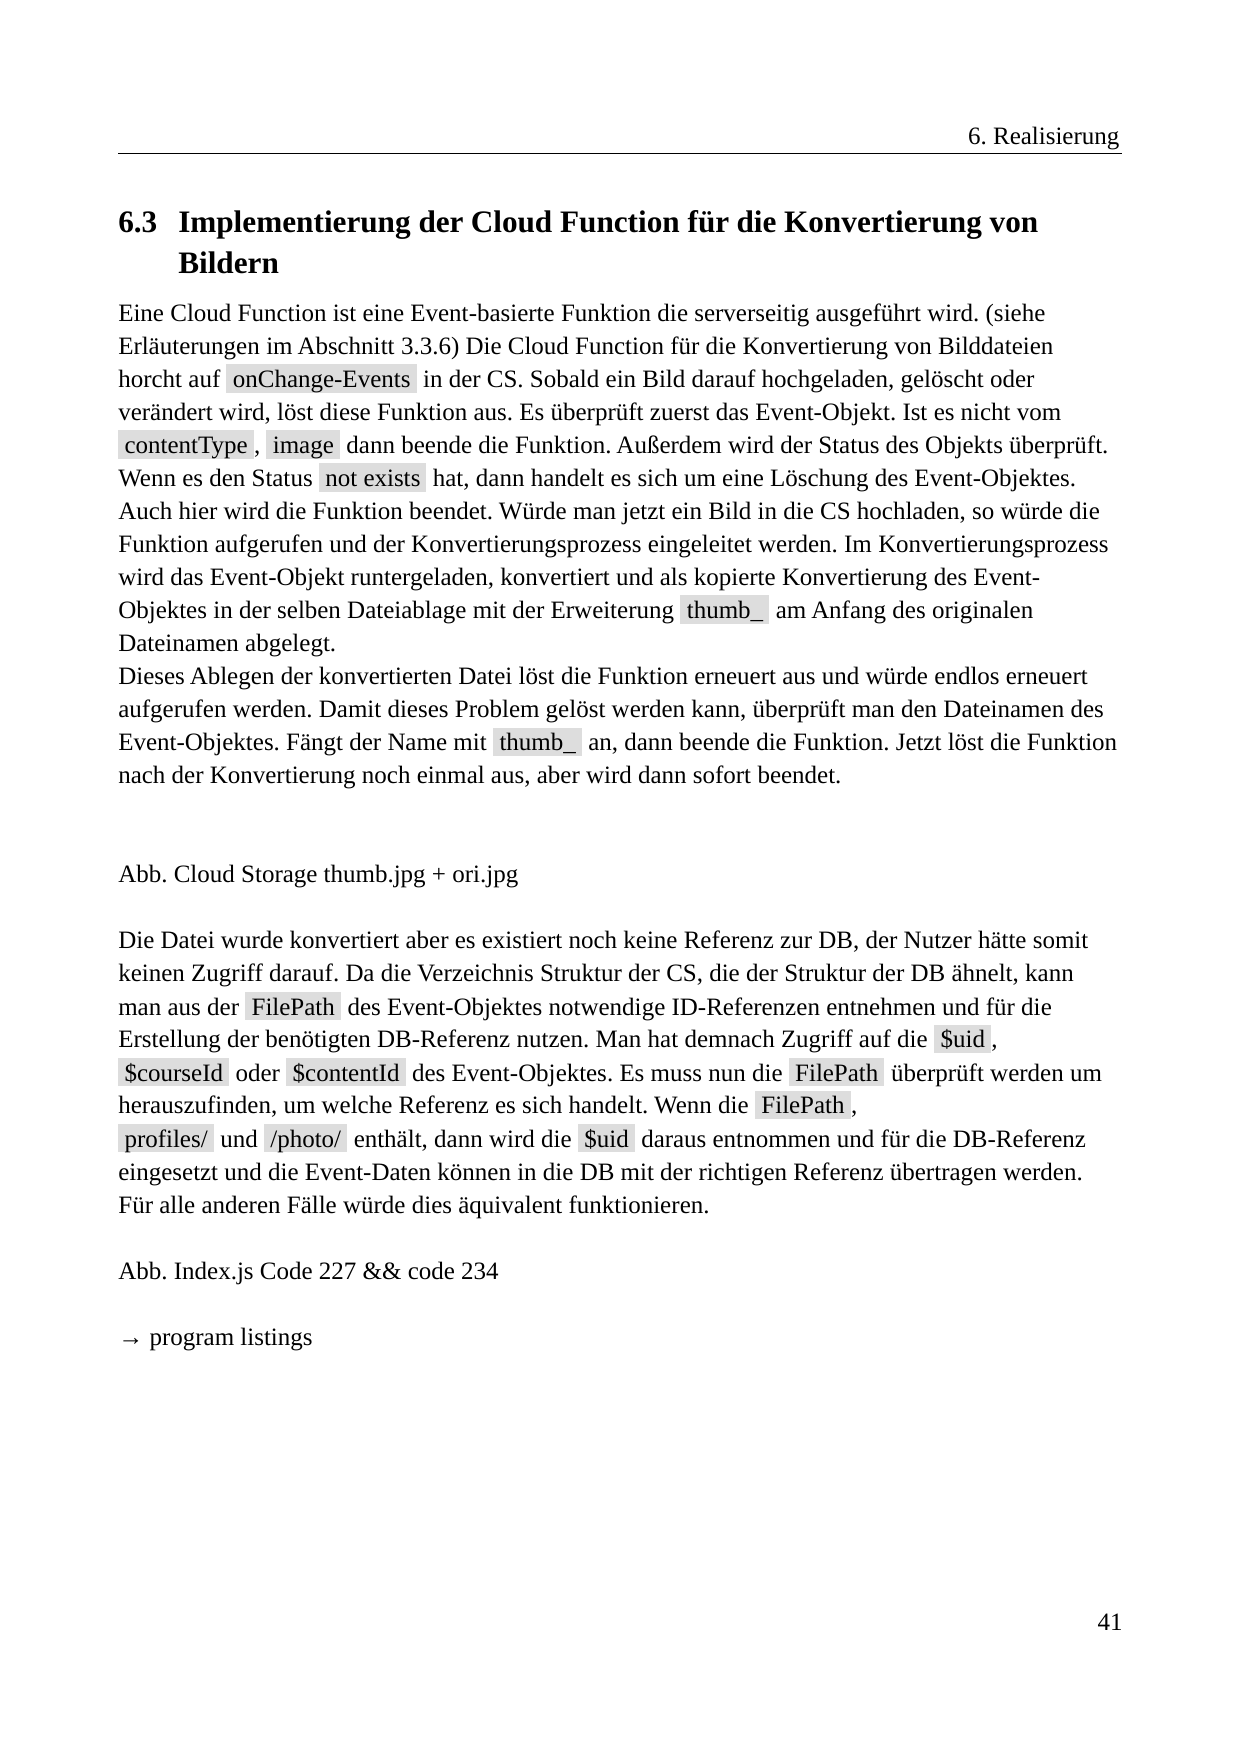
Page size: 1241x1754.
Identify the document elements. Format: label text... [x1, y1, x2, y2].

text contentType , image dann beende die Funktion. Außerdem wird der Status des Objekts überprüft. Wenn es den Status not exists hat, dann handelt es sich um eine Löschung des Event-Objektes. Auch hier wird die Funktion beendet. Würde man jetzt ein Bild in die CS hochladen, so würde die Funktion aufgerufen und der Konvertierungsprozess eingeleitet werden. Im Konvertierungsprozess wird das Event-Objekt runtergeladen, konvertiert und als kopierte Konvertierung des Event-Objektes in der selben Dateiablage mit der Erweiterung thumb_ am Anfang des originalen Dateinamen abgelegt. [118, 430, 1122, 657]
text Dieses Ablegen der konvertierten Datei löst die Funktion erneuert aus und würde endlos erneuert aufgerufen werden. Damit dieses Problem gelöst werden kann, überprüft man den Dateinamen des Event-Objektes. Fängt der Name mit thumb_ an, dann beende die Funktion. Jetzt löst die Funktion nach der Konvertierung noch einmal aus, aber wird dann sofort beendet. [118, 661, 1122, 789]
subtitle Implementierung der Cloud Function für die Konvertierung von Bildern [118, 203, 1122, 280]
text $courseId oder $contentId des Event-Objektes. Es muss nun die FilePath überprüft werden um herauszufinden, um welche Referenz es sich handelt. Wenn die FilePath , [118, 1058, 1122, 1119]
text Eine Cloud Function ist eine Event-basierte Funktion die serverseitig ausgeführt wird. (siehe Erläuterungen im Abschnitt 3.3.6) Die Cloud Function für die Konvertierung von Bilddateien horcht auf onChange-Events in der CS. Sobald ein Bild darauf hochgeladen, gelöscht oder verändert wird, löst diese Funktion aus. Es überprüft zuerst das Event-Objekt. Ist es nicht vom [118, 298, 1122, 426]
text Abb. Index.js Code 227 && code 234 [118, 1256, 1122, 1284]
text profiles/ und /photo/ enthält, dann wird die $uid daraus entnommen und für die DB-Referenz eingesetzt und die Event-Daten können in die DB mit der richtigen Referenz übertragen werden. Für alle anderen Fälle würde dies äquivalent funktionieren. [118, 1124, 1122, 1218]
text Die Datei wurde konvertiert aber es existiert noch keine Referenz zur DB, der Nutzer hätte somit keinen Zugriff darauf. Da die Verzeichnis Struktur der CS, die der Struktur der DB ähnelt, kann man aus der FilePath des Event-Objektes notwendige ID-Referenzen entnehmen und für die Erstellung der benötigten DB-Referenz nutzen. Man hat demnach Zugriff auf die $uid , [118, 926, 1122, 1053]
text Abb. Cloud Storage thumb.jpg + ori.jpg [118, 859, 1122, 888]
text → program listings [118, 1322, 1122, 1351]
